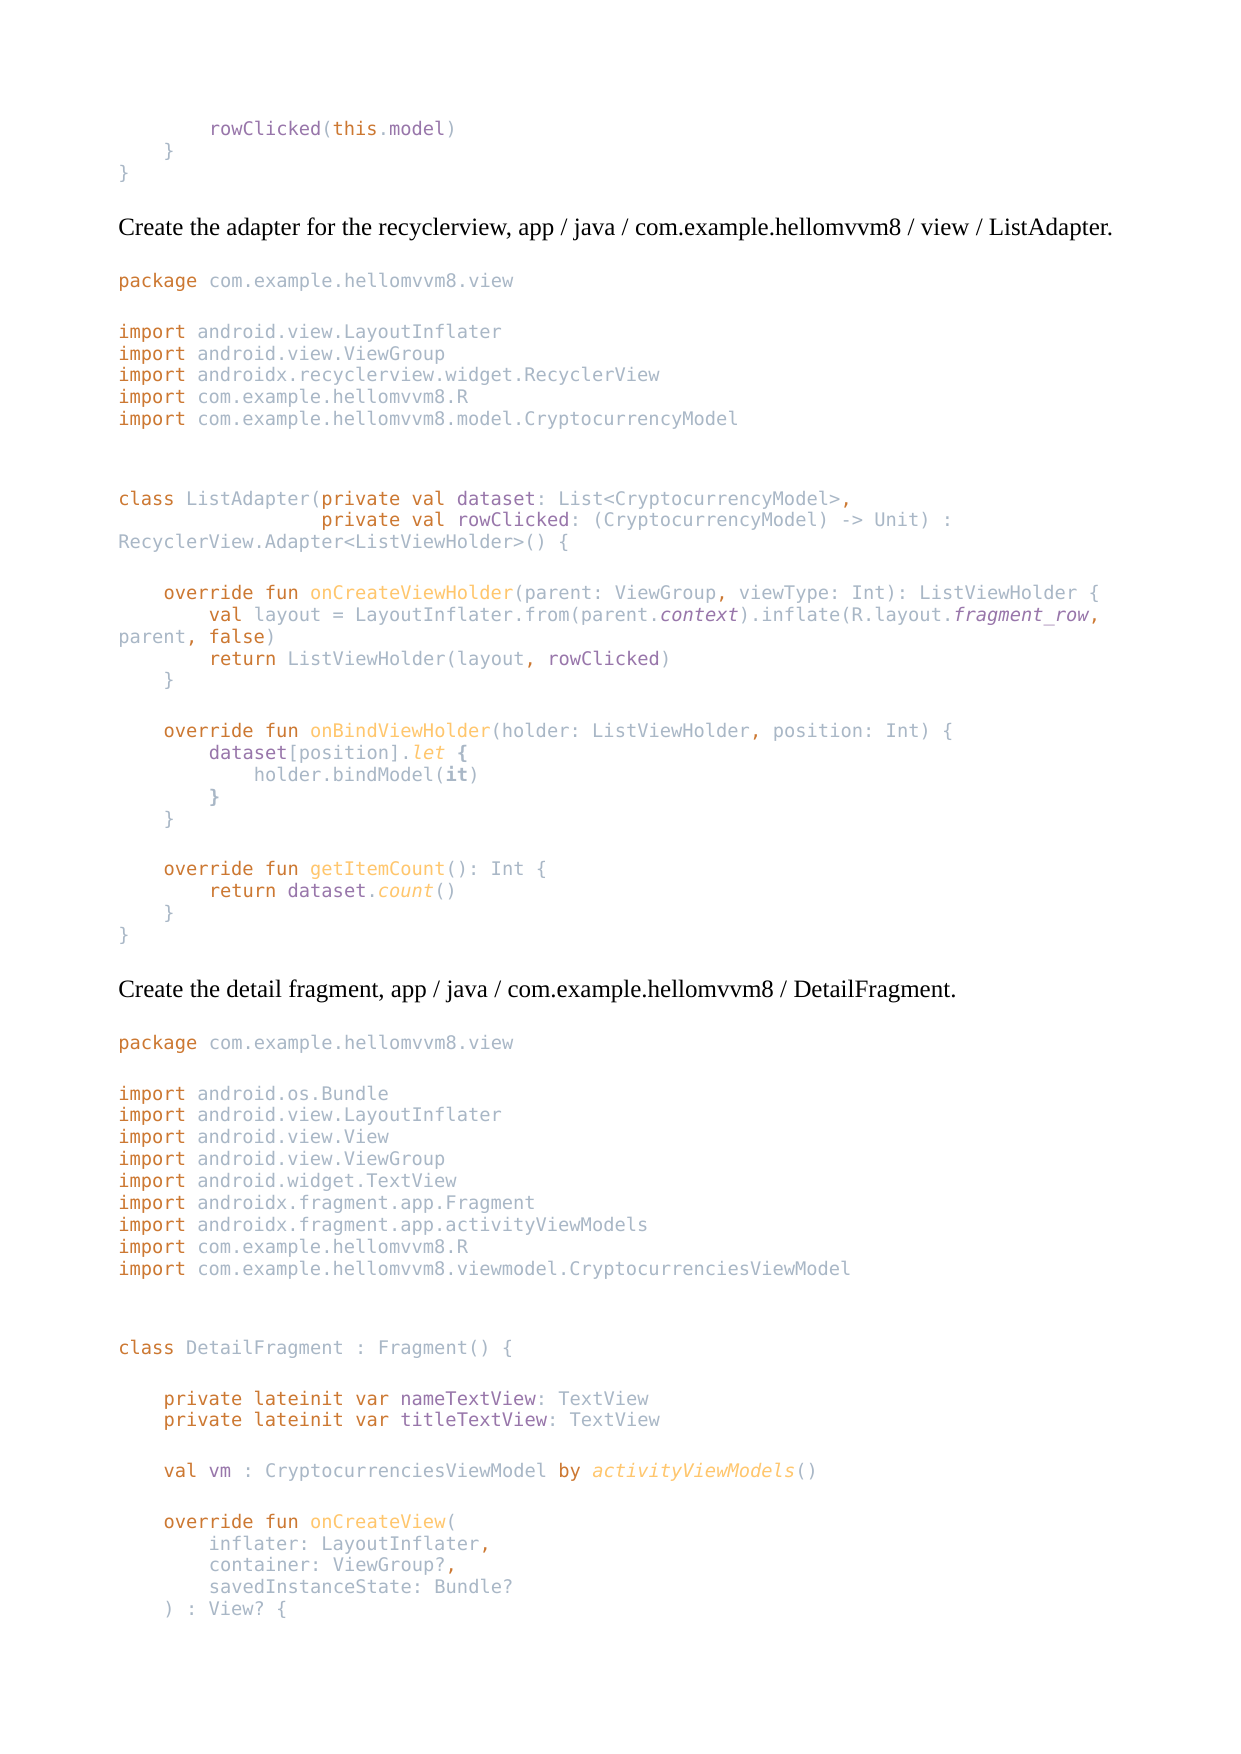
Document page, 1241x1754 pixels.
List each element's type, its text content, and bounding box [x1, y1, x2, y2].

text rowClicked(this.model) } } [118, 118, 1122, 184]
text Create the adapter for the recyclerview, app / java / com.example.hellomvvm8 / view / ListAdapter. [118, 212, 1122, 241]
text package com.example.hellomvvm8.view import android.os.Bundle import android.view.LayoutInflater import android.view.View import android.view.ViewGroup import android.widget.TextView import androidx.fragment.app.Fragment import androidx.fragment.app.activityViewModels import com.example.hellomvvm8.R import com.example.hellomvvm8.viewmodel.CryptocurrenciesViewModel class DetailFragment : Fragment() { private lateinit var nameTextView: TextView private lateinit var titleTextView: TextView val vm : CryptocurrenciesViewModel by activityViewModels() override fun onCreateView( inflater: LayoutInflater, container: ViewGroup?, savedInstanceState: Bundle? ) : View? { [118, 1032, 1122, 1620]
text package com.example.hellomvvm8.view import android.view.LayoutInflater import android.view.ViewGroup import androidx.recyclerview.widget.RecyclerView import com.example.hellomvvm8.R import com.example.hellomvvm8.model.CryptocurrencyModel class ListAdapter(private val dataset: List<CryptocurrencyModel>, private val rowClicked: (CryptocurrencyModel) -> Unit) : RecyclerView.Adapter<ListViewHolder>() { override fun onCreateViewHolder(parent: ViewGroup, viewType: Int): ListViewHolder { val layout = LayoutInflater.from(parent.context).inflate(R.layout.fragment_row, parent, false) return ListViewHolder(layout, rowClicked) } override fun onBindViewHolder(holder: ListViewHolder, position: Int) { dataset[position].let { holder.bindModel(it) } } override fun getItemCount(): Int { return dataset.count() } } [118, 270, 1122, 946]
text Create the detail fragment, app / java / com.example.hellomvvm8 / DetailFragment. [118, 974, 1122, 1003]
